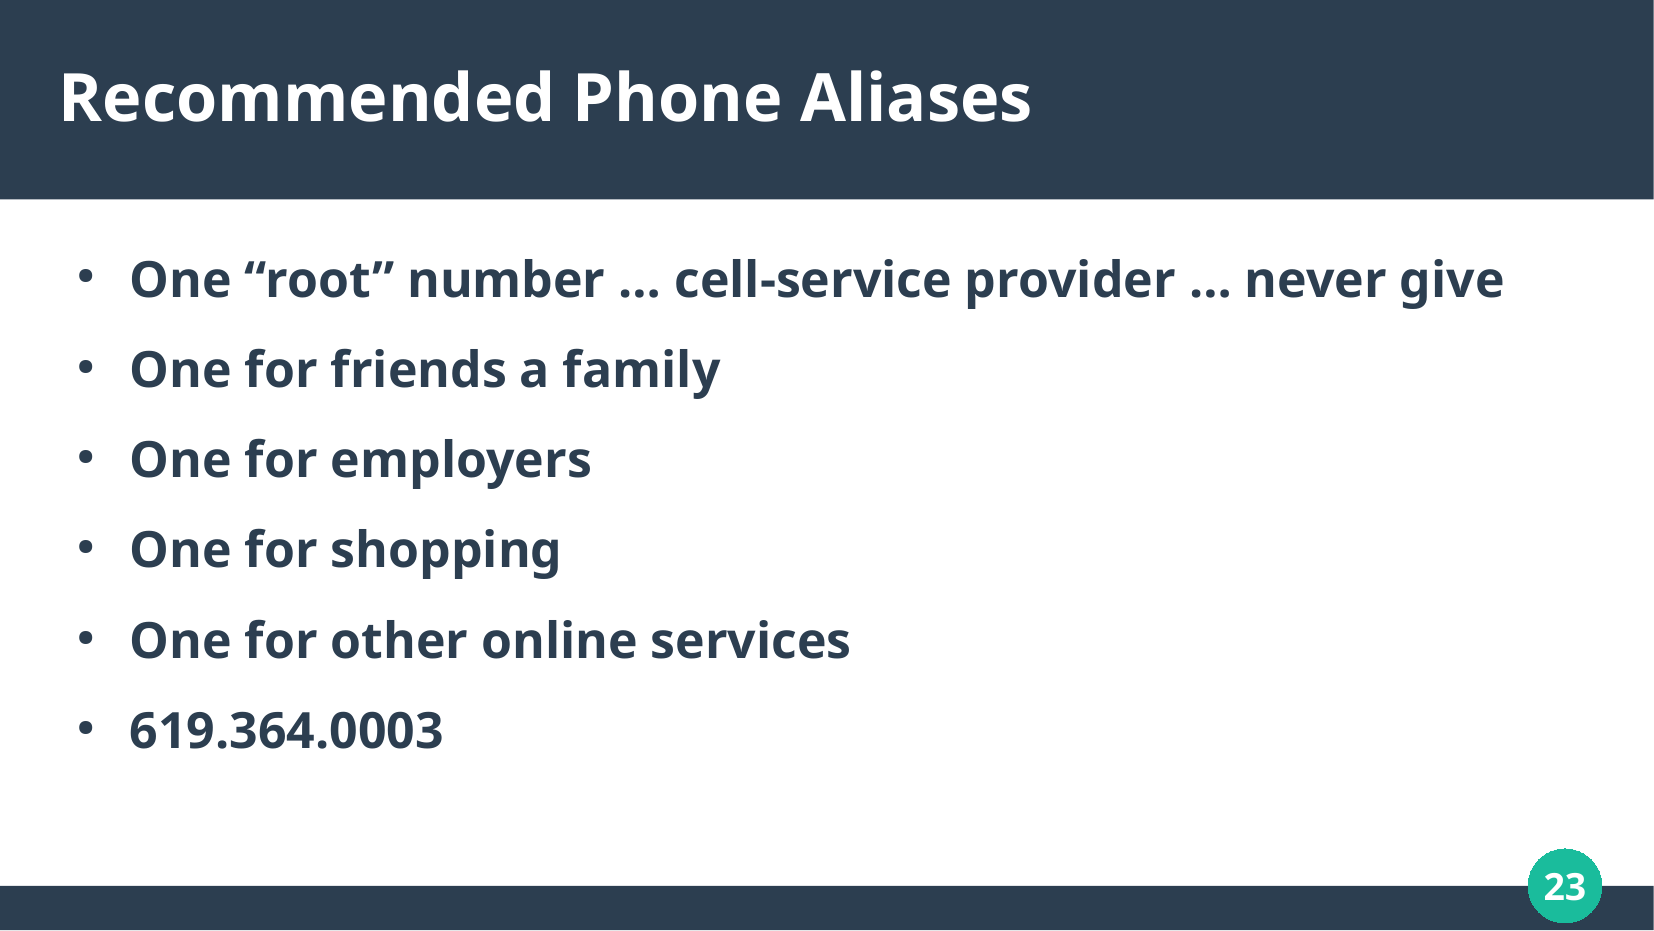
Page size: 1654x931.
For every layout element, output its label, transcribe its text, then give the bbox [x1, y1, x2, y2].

title Recommended Phone Aliases [59, 37, 1595, 155]
list One “root” number … cell-service provider … never give One for friends a family One for employers One for shopping One for other online services 619.364.0003 [59, 243, 1595, 864]
